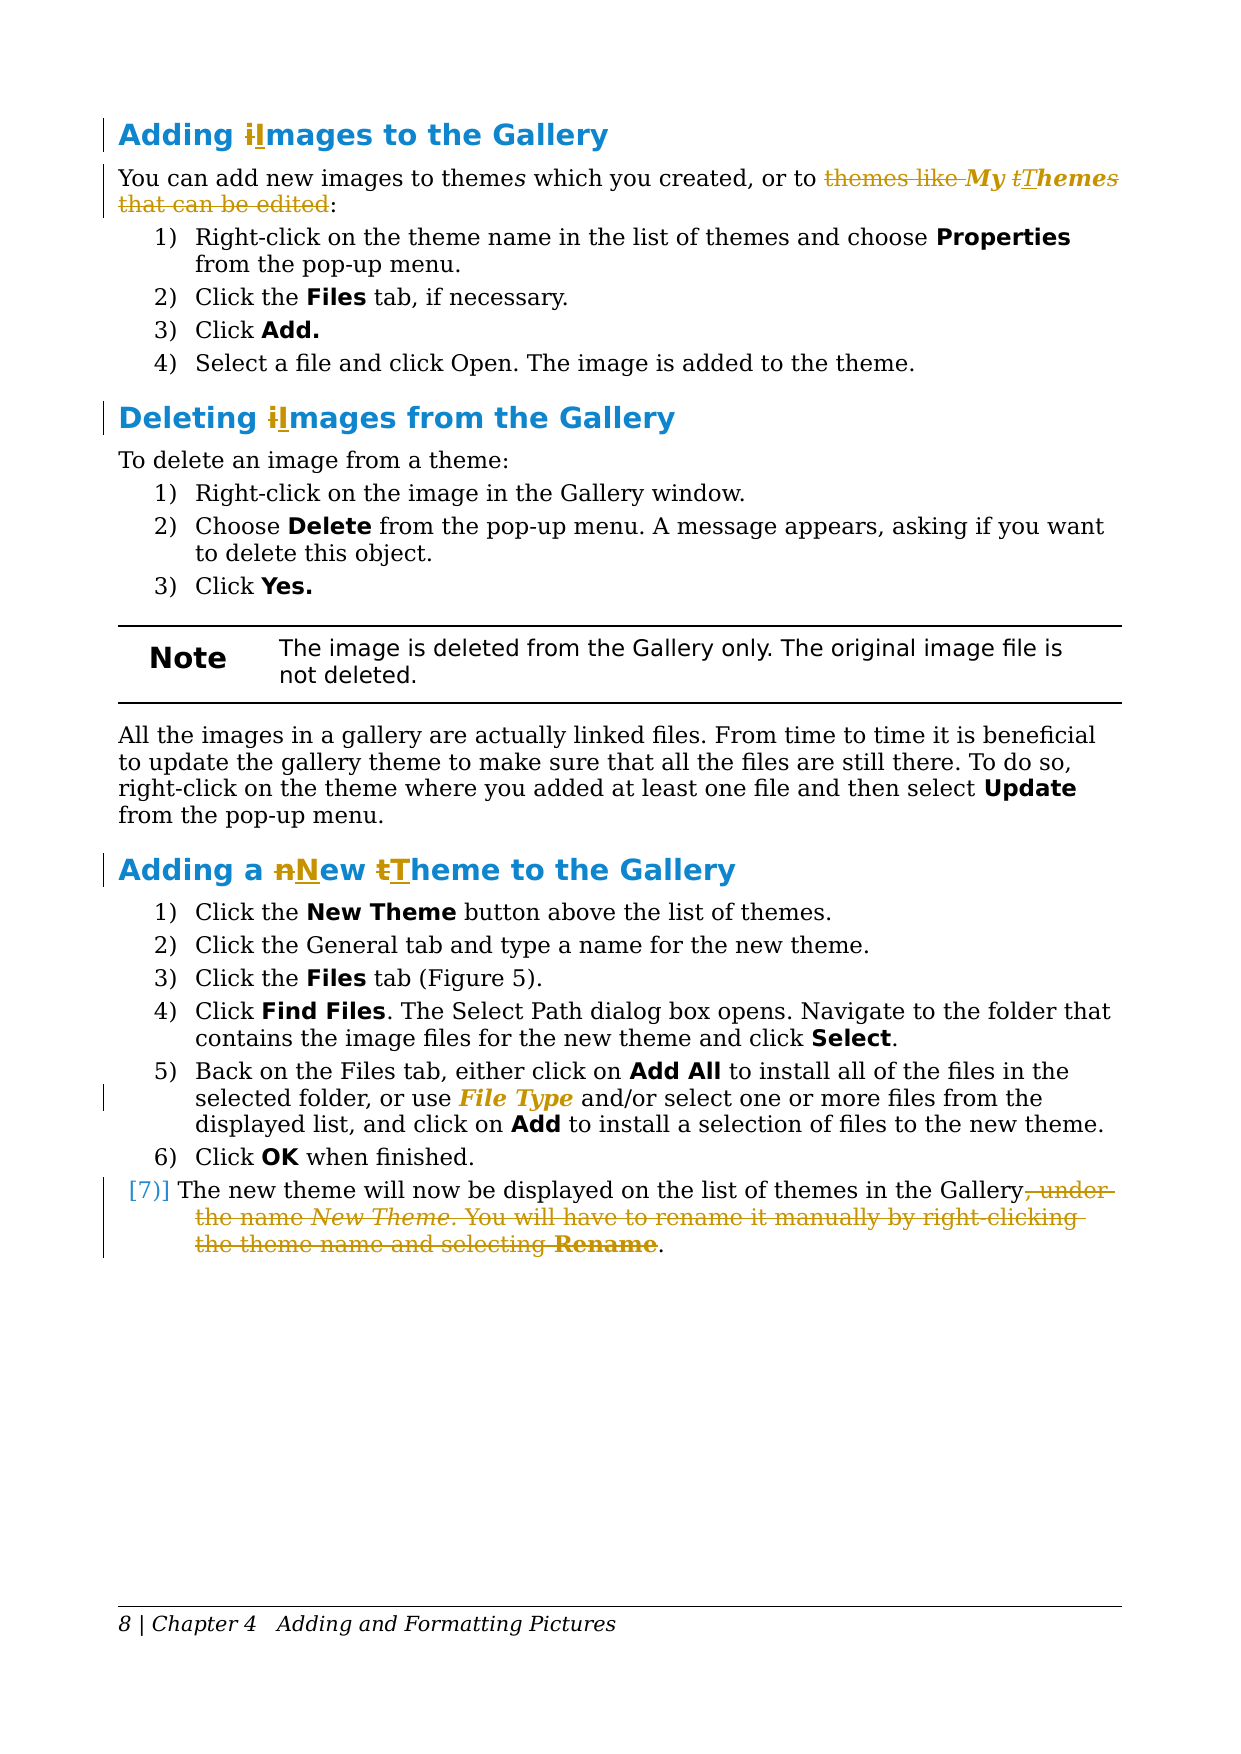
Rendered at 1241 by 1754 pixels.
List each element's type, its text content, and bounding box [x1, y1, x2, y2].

list Click the General tab and type a name for the new theme. [177, 932, 1122, 959]
subtitle Adding a New Theme to the Gallery [118, 853, 1122, 887]
text All the images in a gallery are actually linked files. From time to time it is beneficial to update the gallery theme to make sure that all the files are still there. To do so, right-click on the theme where you added at least one file and then select Update from the pop-up menu. [118, 722, 1122, 829]
list Click the Files tab (Figure 5). [177, 965, 1122, 992]
subtitle Adding Images to the Gallery [118, 118, 1122, 152]
table_header Note [118, 627, 257, 702]
list Back on the Files tab, either click on Add All to install all of the files in the selected folder, or use File Type and/or select one or more files from the displayed list, and click on Add to install a selection of files to the new theme. [177, 1058, 1122, 1138]
list Click OK when finished. [177, 1144, 1122, 1171]
list Click Yes. [177, 573, 1122, 599]
list Click the Files tab, if necessary. [177, 284, 1122, 311]
list Right-click on the theme name in the list of themes and choose Properties from the pop-up menu. [177, 224, 1122, 278]
list To delete an image from a theme: [118, 447, 1122, 474]
list Right-click on the image in the Gallery window. [177, 480, 1122, 507]
list Select a file and click Open. The image is added to the theme. [177, 350, 1122, 377]
list Choose Delete from the pop-up menu. A message appears, asking if you want to delete this object. [177, 513, 1122, 567]
list Click Find Files. The Select Path dialog box opens. Navigate to the folder that contains the image files for the new theme and click Select. [177, 998, 1122, 1052]
list Click Add. [177, 317, 1122, 344]
subtitle Deleting Images from the Gallery [118, 401, 1122, 435]
list The new theme will now be displayed on the list of themes in the Gallery. [177, 1177, 1122, 1258]
list You can add new images to themes which you created, or to My Theme : [118, 164, 1122, 218]
list Click the New Theme button above the list of themes. [177, 899, 1122, 926]
table_header The image is deleted from the Gallery only. The original image file is not deleted. [258, 627, 1122, 702]
